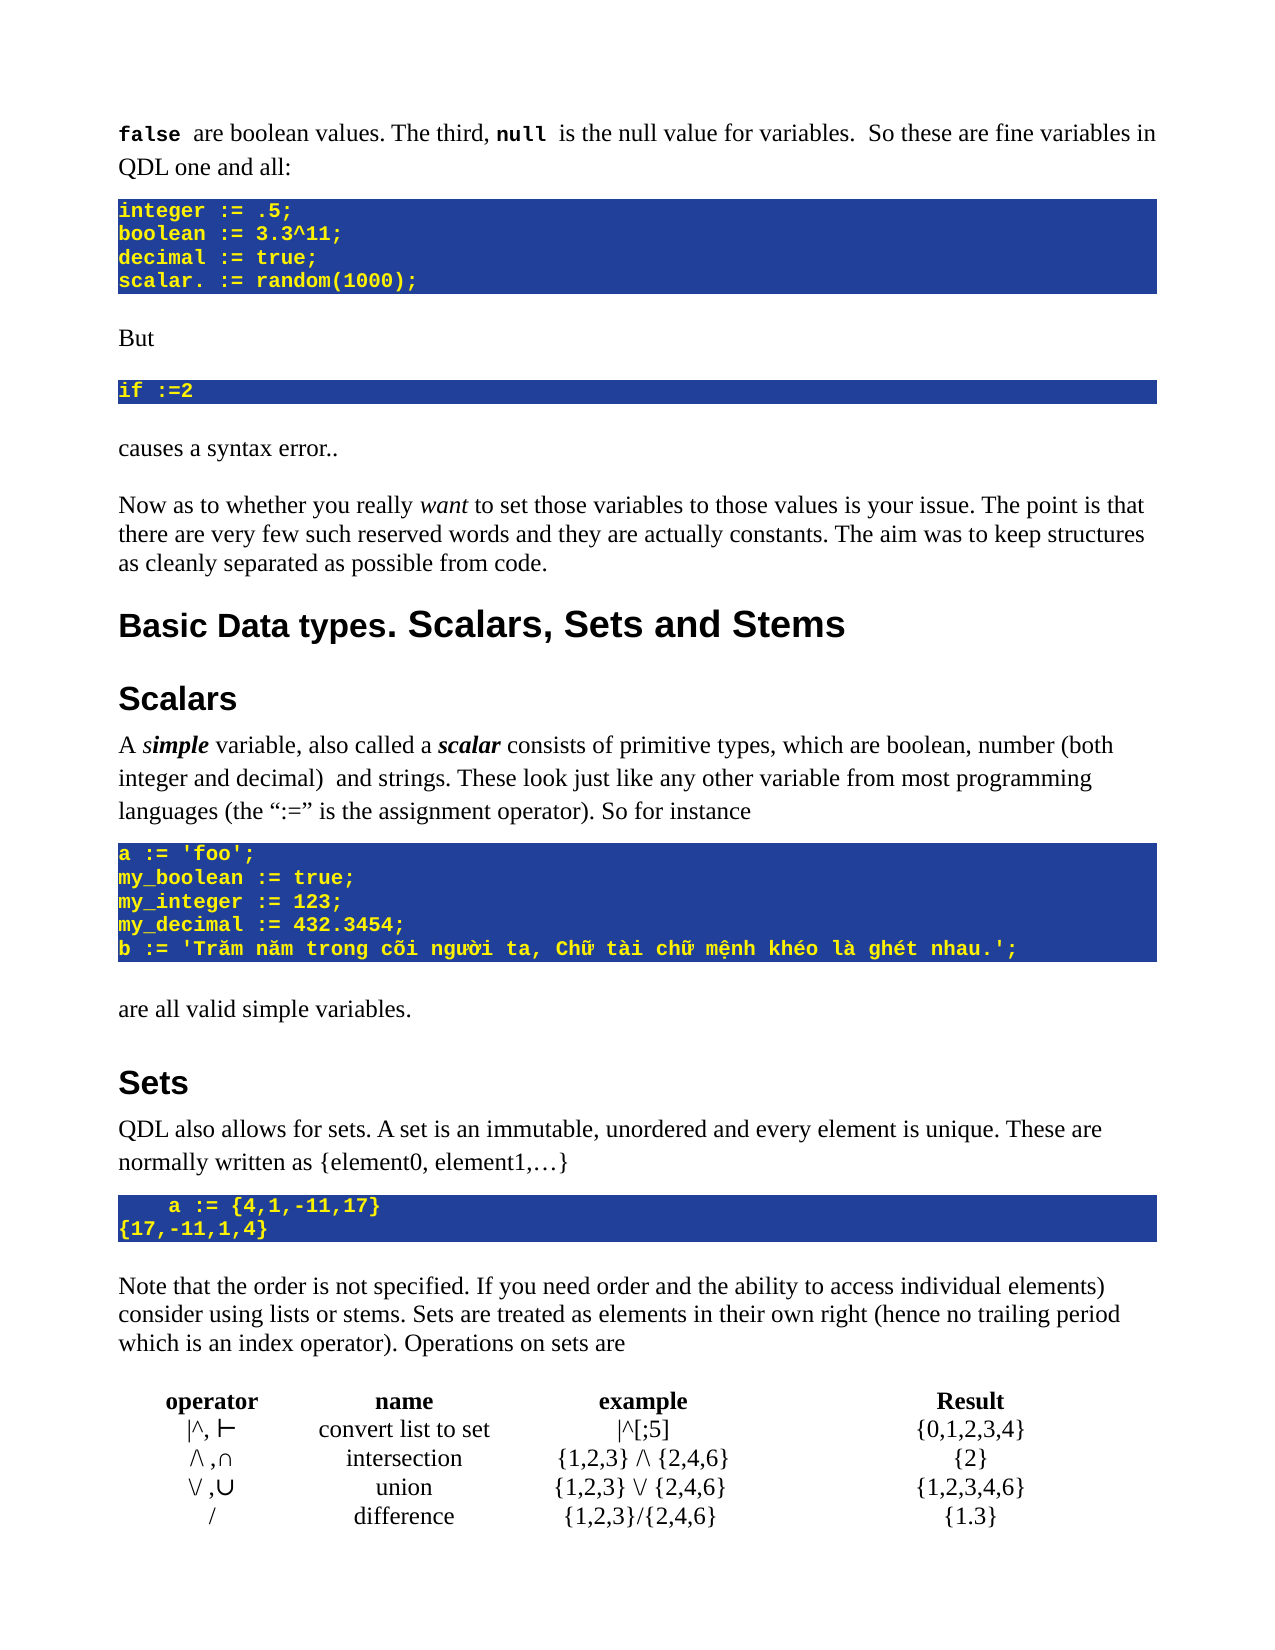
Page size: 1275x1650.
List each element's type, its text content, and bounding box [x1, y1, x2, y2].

text {17,-11,1,4} [118, 1218, 1157, 1242]
table_cell |^, ⊢ [118, 1415, 306, 1443]
text my_boolean := true; [118, 867, 1157, 891]
table_cell {1.3} [784, 1501, 1157, 1529]
text Now as to whether you really want to set those variables to those values is your issue. The point is that there are very few such reserved words and they are actually constants. The aim was to keep structures as cleanly separated as possible from code. [118, 462, 1157, 577]
table_cell intersection [306, 1443, 502, 1472]
text integer := .5; [118, 199, 1157, 223]
text my_integer := 123; [118, 891, 1157, 914]
text boolean := 3.3^11; [118, 223, 1157, 247]
text QDL also allows for sets. A set is an immutable, unordered and every element is unique. These are normally written as {element0, element1,…} [118, 1114, 1157, 1176]
text b := 'Trăm năm trong cõi người ta, Chữ tài chữ mệnh khéo là ghét nhau.'; [118, 938, 1157, 962]
table_header Result [784, 1386, 1157, 1414]
subtitle Sets [118, 1063, 1157, 1102]
table_cell /\ ,∩ [118, 1443, 306, 1472]
table_cell |^[;5] [503, 1415, 784, 1443]
text scalar. := random(1000); [118, 271, 1157, 294]
text if :=2 [118, 380, 1157, 404]
table_header operator [118, 1386, 306, 1414]
text A simple variable, also called a scalar consists of primitive types, which are boolean, number (both integer and decimal) and strings. These look just like any other variable from most programming languages (the “:=” is the assignment operator). So for instance [118, 730, 1157, 824]
table_cell {0,1,2,3,4} [784, 1415, 1157, 1443]
subtitle Basic Data types. Scalars, Sets and Stems [118, 602, 1157, 645]
text my_decimal := 432.3454; [118, 914, 1157, 938]
table_header example [503, 1386, 784, 1414]
subtitle Scalars [118, 678, 1157, 717]
text Note that the order is not specified. If you need order and the ability to access individual elements) consider using lists or stems. Sets are treated as elements in their own right (hence no trailing period which is an index operator). Operations on sets are [118, 1242, 1157, 1357]
table_cell {1,2,3} /\ {2,4,6} [503, 1443, 784, 1472]
text But [118, 323, 1157, 352]
table_cell {1,2,3}/{2,4,6} [503, 1501, 784, 1529]
table_cell convert list to set [306, 1415, 502, 1443]
table_cell {1,2,3} \/ {2,4,6} [503, 1472, 784, 1501]
table_cell difference [306, 1501, 502, 1529]
text false are boolean values. The third, null is the null value for variables. So these are fine variables in QDL one and all: [118, 118, 1157, 181]
text causes a syntax error.. [118, 433, 1157, 462]
table_cell union [306, 1472, 502, 1501]
table_header name [306, 1386, 502, 1414]
table_cell {2} [784, 1443, 1157, 1472]
text a := 'foo'; [118, 843, 1157, 867]
table_cell \/ ,∪ [118, 1472, 306, 1501]
text a := {4,1,-11,17} [118, 1195, 1157, 1218]
table_cell {1,2,3,4,6} [784, 1472, 1157, 1501]
table_cell / [118, 1501, 306, 1529]
text decimal := true; [118, 247, 1157, 271]
text are all valid simple variables. [118, 962, 1157, 1023]
